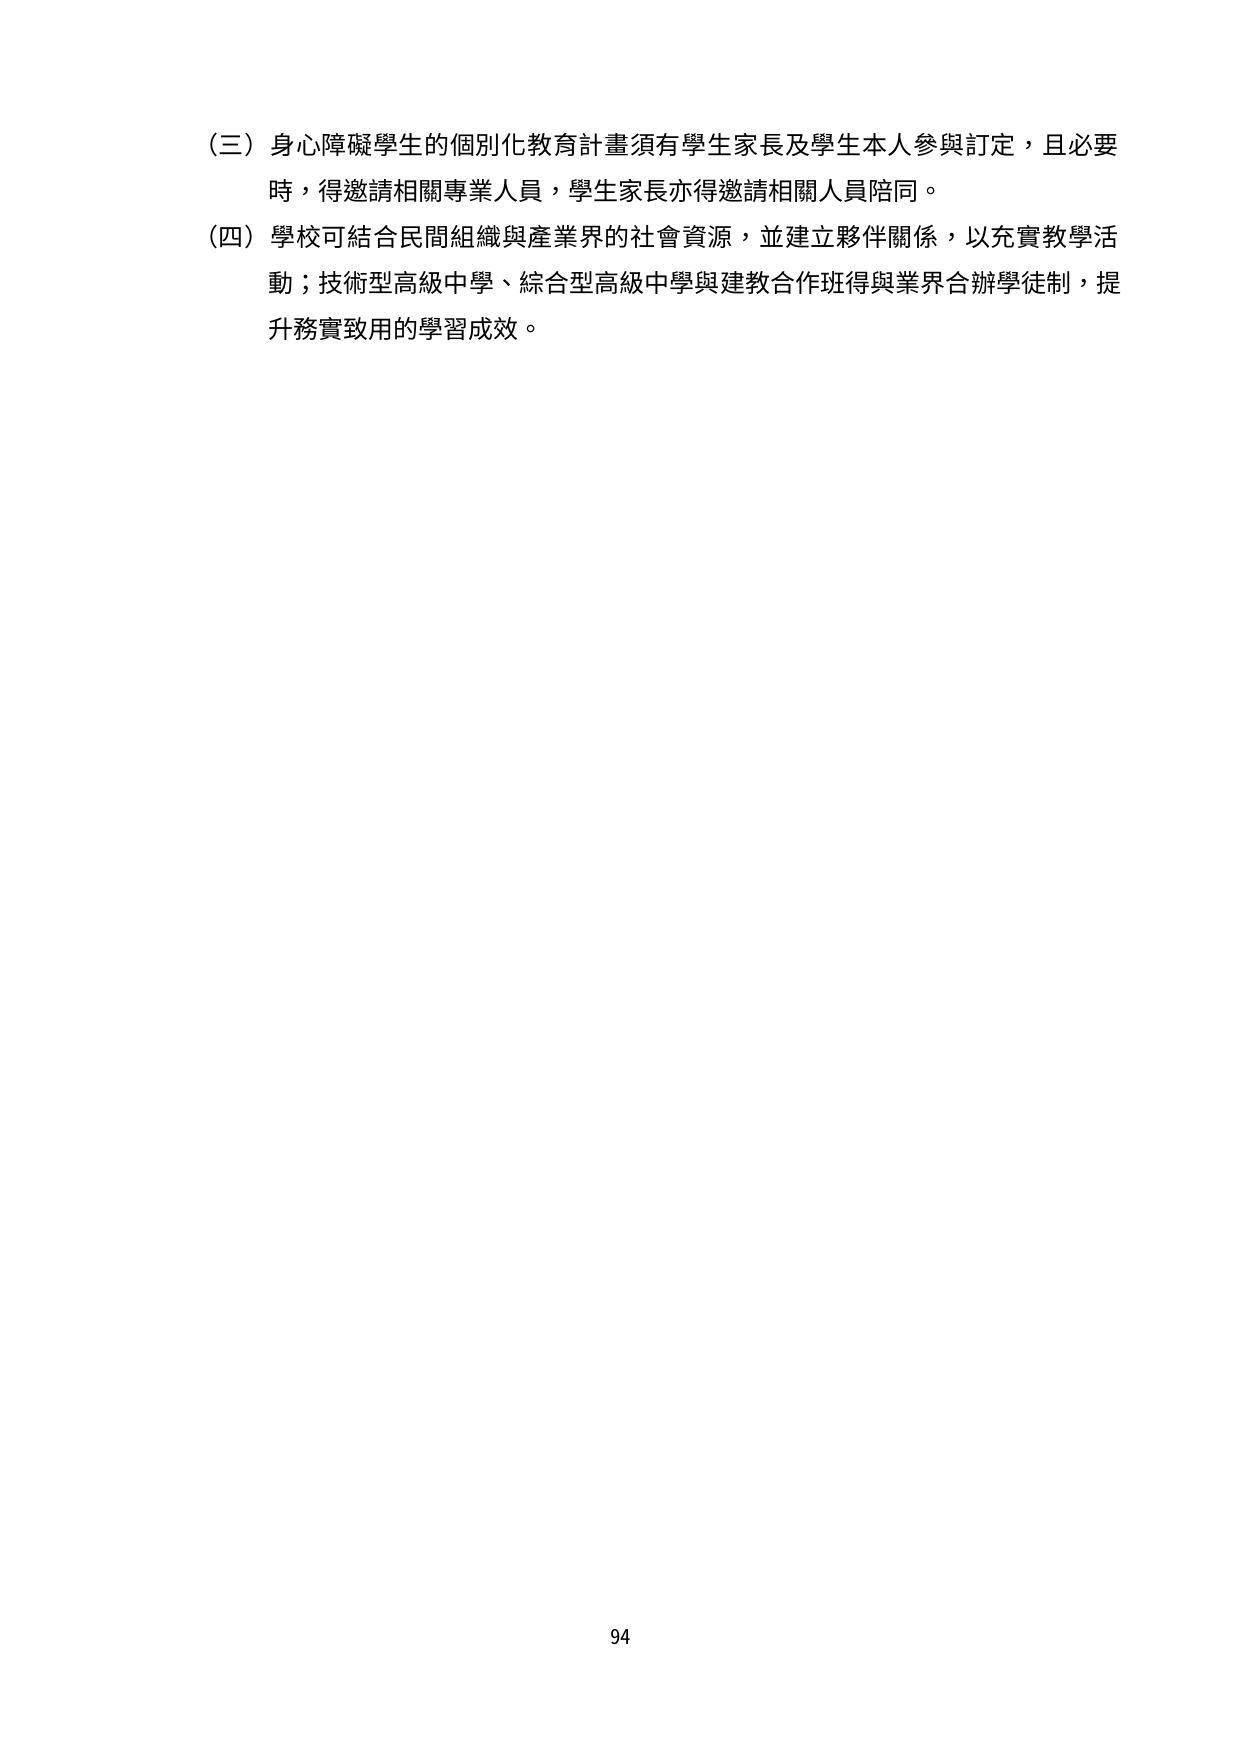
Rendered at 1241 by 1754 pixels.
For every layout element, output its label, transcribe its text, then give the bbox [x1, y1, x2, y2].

text （四）學校可結合民間組織與產業界的社會資源，並建立夥伴關係，以充實教學活動；技術型高級中學、綜合型高級中學與建教合作班得與業界合辦學徒制，提升務實致用的學習成效。 [193, 210, 1122, 347]
text （三）身心障礙學生的個別化教育計畫須有學生家長及學生本人參與訂定，且必要時，得邀請相關專業人員，學生家長亦得邀請相關人員陪同。 [193, 118, 1122, 210]
